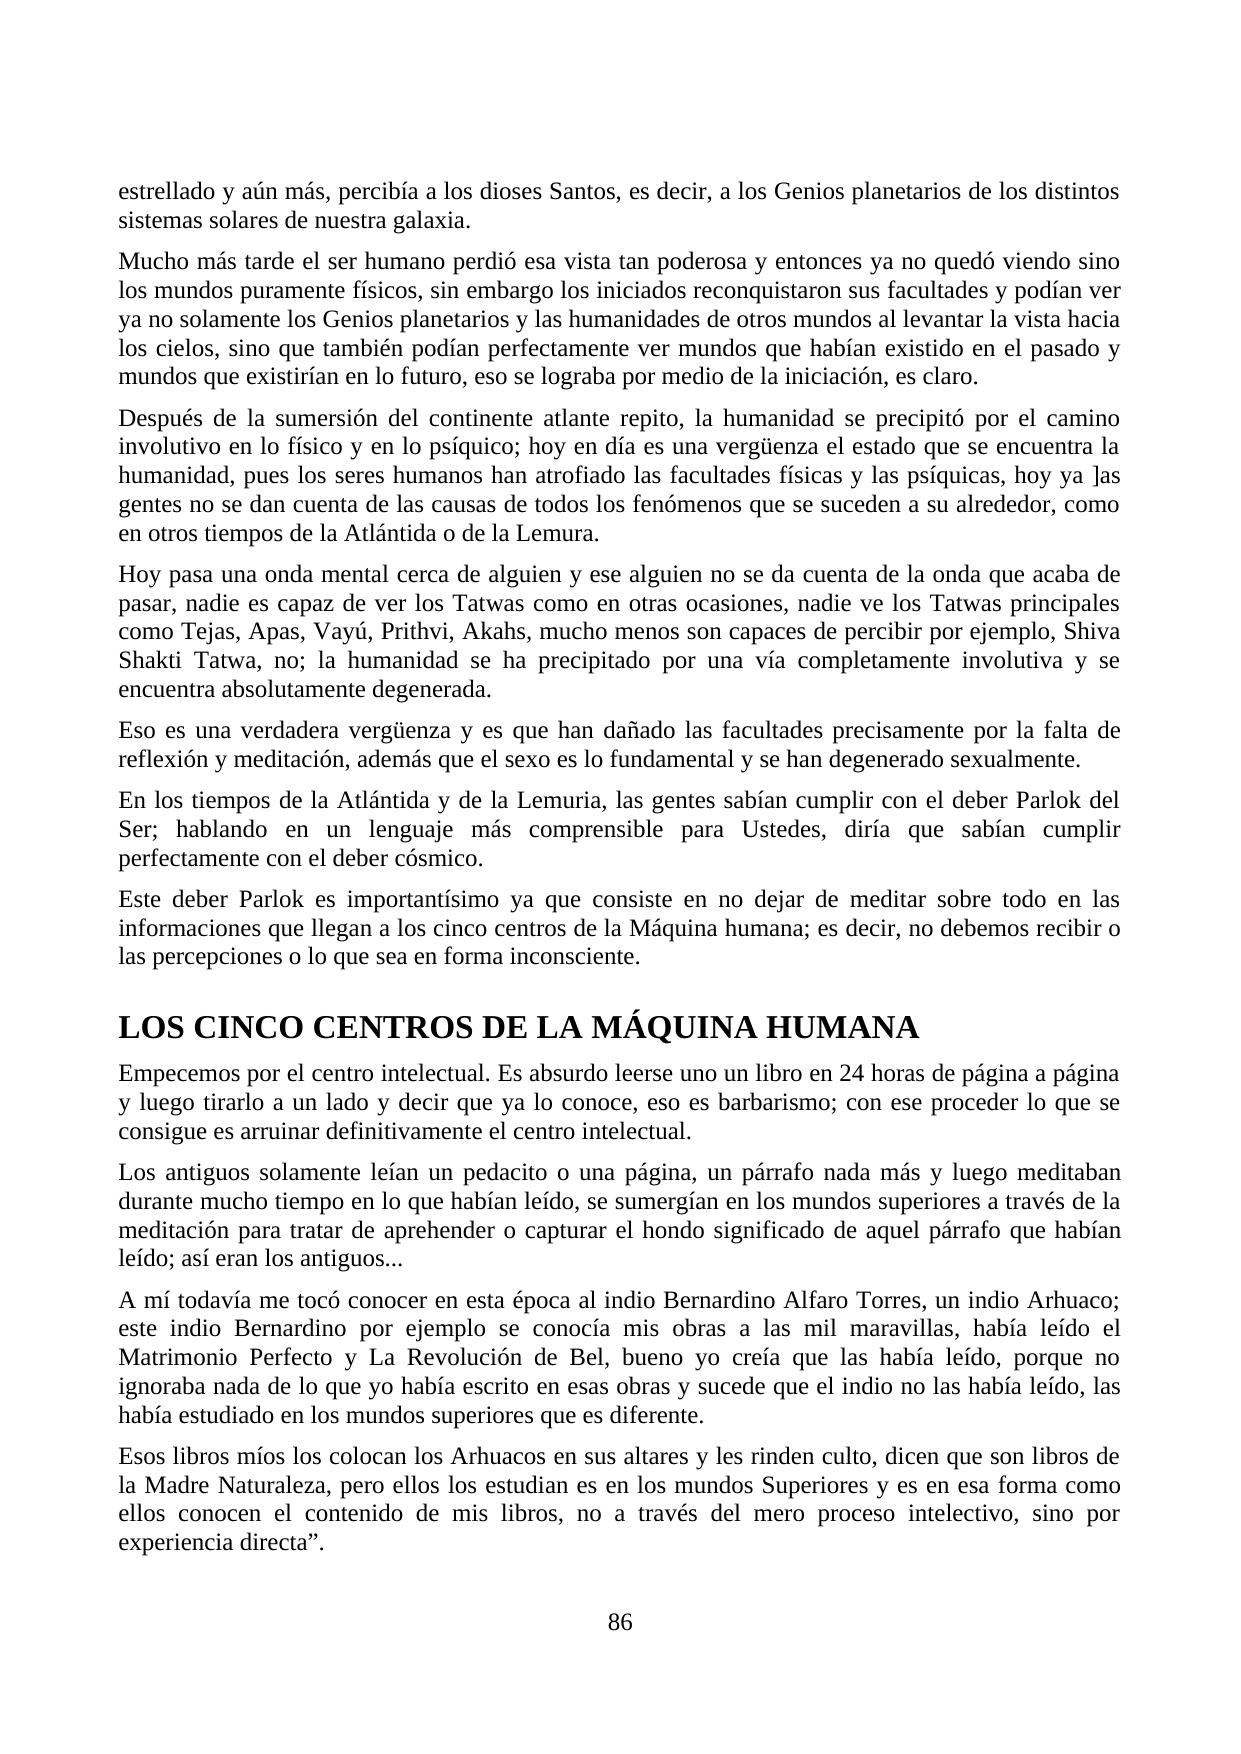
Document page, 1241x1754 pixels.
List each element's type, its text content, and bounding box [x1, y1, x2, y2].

text Este deber Parlok es importantísimo ya que consiste en no dejar de meditar sobre todo en las informaciones que llegan a los cinco centros de la Máquina humana; es decir, no debemos recibir o las percepciones o lo que sea en forma inconsciente. [118, 884, 1122, 970]
subtitle LOS CINCO CENTROS DE LA MÁQUINA HUMANA [118, 1008, 1122, 1046]
text Los antiguos solamente leían un pedacito o una página, un párrafo nada más y luego meditaban durante mucho tiempo en lo que habían leído, se sumergían en los mundos superiores a través de la meditación para tratar de aprehender o capturar el hondo significado de aquel párrafo que habían leído; así eran los antiguos... [118, 1157, 1122, 1272]
text Después de la sumersión del continente atlante repito, la humanidad se precipitó por el camino involutivo en lo físico y en lo psíquico; hoy en día es una vergüenza el estado que se encuentra la humanidad, pues los seres humanos han atrofiado las facultades físicas y las psíquicas, hoy ya ]as gentes no se dan cuenta de las causas de todos los fenómenos que se suceden a su alrededor, como en otros tiempos de la Atlántida o de la Lemura. [118, 403, 1122, 546]
text Eso es una verdadera vergüenza y es que han dañado las facultades precisamente por la falta de reflexión y meditación, además que el sexo es lo fundamental y se han degenerado sexualmente. [118, 715, 1122, 773]
text estrellado y aún más, percibía a los dioses Santos, es decir, a los Genios planetarios de los distintos sistemas solares de nuestra galaxia. [118, 176, 1122, 234]
text Hoy pasa una onda mental cerca de alguien y ese alguien no se da cuenta de la onda que acaba de pasar, nadie es capaz de ver los Tatwas como en otras ocasiones, nadie ve los Tatwas principales como Tejas, Apas, Vayú, Prithvi, Akahs, mucho menos son capaces de percibir por ejemplo, Shiva Shakti Tatwa, no; la humanidad se ha precipitado por una vía completamente involutiva y se encuentra absolutamente degenerada. [118, 559, 1122, 703]
text En los tiempos de la Atlántida y de la Lemuria, las gentes sabían cumplir con el deber Parlok del Ser; hablando en un lenguaje más comprensible para Ustedes, diría que sabían cumplir perfectamente con el deber cósmico. [118, 785, 1122, 871]
text Empecemos por el centro intelectual. Es absurdo leerse uno un libro en 24 horas de página a página y luego tirarlo a un lado y decir que ya lo conoce, eso es barbarismo; con ese proceder lo que se consigue es arruinar definitivamente el centro intelectual. [118, 1058, 1122, 1145]
text Esos libros míos los colocan los Arhuacos en sus altares y les rinden culto, dicen que son libros de la Madre Naturaleza, pero ellos los estudian es en los mundos Superiores y es en esa forma como ellos conocen el contenido de mis libros, no a través del mero proceso intelectivo, sino por experiencia directa”. [118, 1441, 1122, 1556]
text Mucho más tarde el ser humano perdió esa vista tan poderosa y entonces ya no quedó viendo sino los mundos puramente físicos, sin embargo los iniciados reconquistaron sus facultades y podían ver ya no solamente los Genios planetarios y las humanidades de otros mundos al levantar la vista hacia los cielos, sino que también podían perfectamente ver mundos que habían existido en el pasado y mundos que existirían en lo futuro, eso se lograba por medio de la iniciación, es claro. [118, 246, 1122, 390]
text A mí todavía me tocó conocer en esta época al indio Bernardino Alfaro Torres, un indio Arhuaco; este indio Bernardino por ejemplo se conocía mis obras a las mil maravillas, había leído el Matrimonio Perfecto y La Revolución de Bel, bueno yo creía que las había leído, porque no ignoraba nada de lo que yo había escrito en esas obras y sucede que el indio no las había leído, las había estudiado en los mundos superiores que es diferente. [118, 1285, 1122, 1428]
